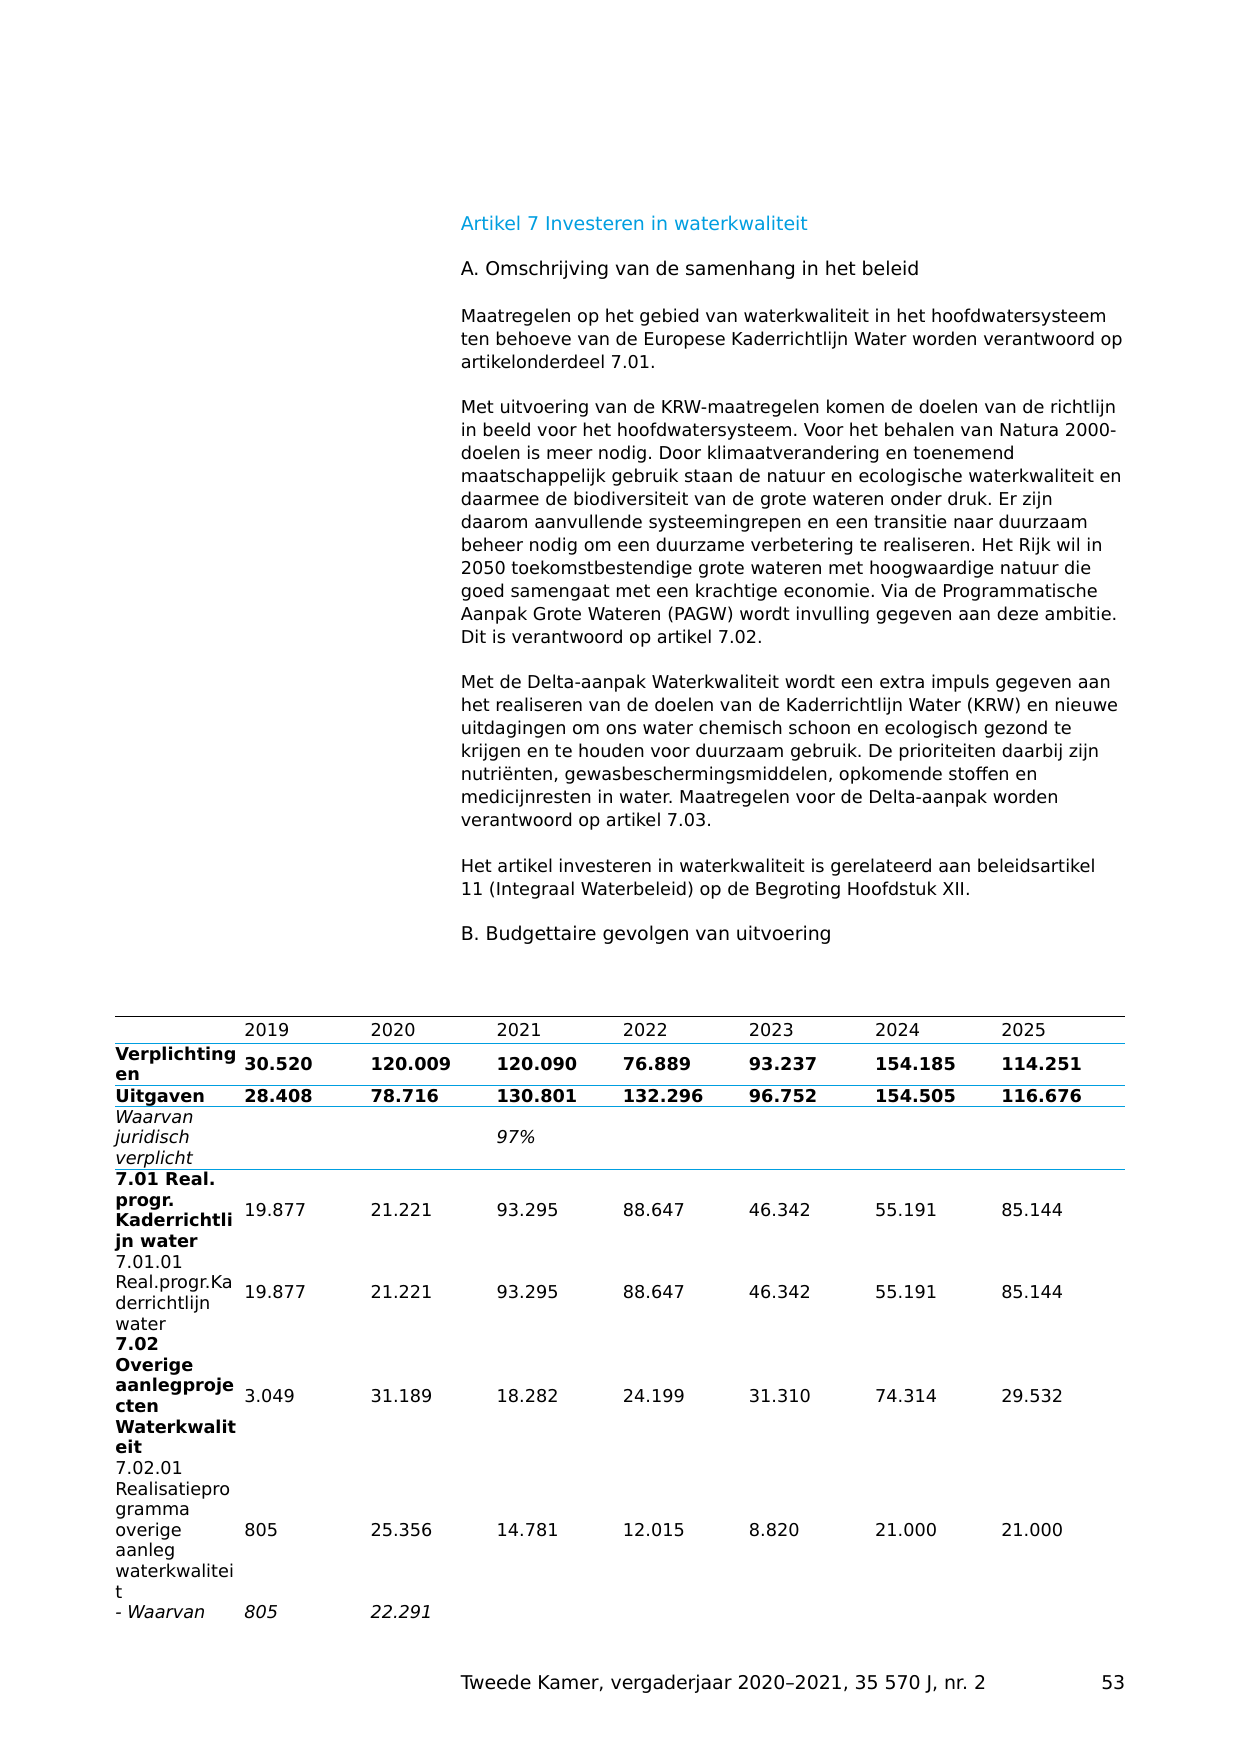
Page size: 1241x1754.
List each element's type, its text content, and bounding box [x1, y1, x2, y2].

table_cell 21.221 [368, 1252, 493, 1334]
table_cell [241, 1107, 367, 1168]
text Maatregelen op het gebied van waterkwaliteit in het hoofdwatersysteem ten behoeve van de Europese Kaderrichtlijn Water worden verantwoord op artikelonderdeel 7.01. [461, 304, 1125, 373]
table_cell 19.877 [241, 1252, 367, 1334]
table_cell 31.189 [368, 1334, 493, 1458]
table_cell [746, 1602, 872, 1623]
table_cell [620, 1107, 746, 1168]
table_cell 25.356 [368, 1458, 493, 1602]
table_cell Verplichtingen [115, 1044, 241, 1085]
table_cell 28.408 [241, 1086, 367, 1106]
table_cell 154.505 [872, 1086, 998, 1106]
table_cell Waarvan juridisch verplicht [115, 1107, 241, 1168]
table_cell [872, 1107, 998, 1168]
table_cell 8.820 [746, 1458, 872, 1602]
table_cell 3.049 [241, 1334, 367, 1458]
table_cell - Waarvan [115, 1602, 241, 1623]
table_cell 132.296 [620, 1086, 746, 1106]
table_cell 88.647 [620, 1170, 746, 1252]
table_cell [872, 1602, 998, 1623]
table_cell [620, 1602, 746, 1623]
table_cell 46.342 [746, 1252, 872, 1334]
table_cell 74.314 [872, 1334, 998, 1458]
table_cell 130.801 [494, 1086, 620, 1106]
table_cell 76.889 [620, 1044, 746, 1085]
table_cell 805 [241, 1458, 367, 1602]
table_cell [368, 1107, 493, 1168]
table_cell 2021 [494, 1017, 620, 1043]
table_cell [998, 1602, 1125, 1623]
table_cell 120.090 [494, 1044, 620, 1085]
table_header Tabel 24 Budgettaire gevolgen van de uitvoering van art. 7 Investeren in waterkwaliteit (bedragen x € 1.000) [115, 968, 1125, 1016]
table_cell 21.000 [998, 1458, 1125, 1602]
table_cell [746, 1107, 872, 1168]
table_cell 21.000 [872, 1458, 998, 1602]
table_cell 21.221 [368, 1170, 493, 1252]
table_cell 31.310 [746, 1334, 872, 1458]
table_cell 93.237 [746, 1044, 872, 1085]
table_cell 2023 [746, 1017, 872, 1043]
table_cell 29.532 [998, 1334, 1125, 1458]
table_cell 2019 [241, 1017, 367, 1043]
table_cell 22.291 [368, 1602, 493, 1623]
title A. Omschrijving van de samenhang in het beleid [461, 258, 1125, 280]
table_cell 2024 [872, 1017, 998, 1043]
table_cell 24.199 [620, 1334, 746, 1458]
table_cell 85.144 [998, 1252, 1125, 1334]
title B. Budgettaire gevolgen van uitvoering [461, 923, 1125, 945]
title Artikel 7 Investeren in waterkwaliteit [461, 213, 1125, 235]
table_cell 19.877 [241, 1170, 367, 1252]
text Met de Delta-aanpak Waterkwaliteit wordt een extra impuls gegeven aan het realiseren van de doelen van de Kaderrichtlijn Water (KRW) en nieuwe uitdagingen om ons water chemisch schoon en ecologisch gezond te krijgen en te houden voor duurzaam gebruik. De prioriteiten daarbij zijn nutriënten, gewasbeschermingsmiddelen, opkomende stoffen en medicijnresten in water. Maatregelen voor de Delta-aanpak worden verantwoord op artikel 7.03. [461, 671, 1125, 831]
table_cell 7.01 Real. progr. Kaderrichtlijn water [115, 1170, 241, 1252]
text Het artikel investeren in waterkwaliteit is gerelateerd aan beleidsartikel 11 (Integraal Waterbeleid) op de Begroting Hoofdstuk XII. [461, 854, 1125, 900]
table_cell 120.009 [368, 1044, 493, 1085]
table_cell 116.676 [998, 1086, 1125, 1106]
table_cell 12.015 [620, 1458, 746, 1602]
table_cell 96.752 [746, 1086, 872, 1106]
table_cell 78.716 [368, 1086, 493, 1106]
table_cell 7.01.01 Real.progr.Kaderrichtlijn water [115, 1252, 241, 1334]
table_cell 2020 [368, 1017, 493, 1043]
table_cell [998, 1107, 1125, 1168]
table_cell 7.02.01 Realisatieprogramma overige aanleg waterkwaliteit [115, 1458, 241, 1602]
table_cell 18.282 [494, 1334, 620, 1458]
table_cell 93.295 [494, 1252, 620, 1334]
text Met uitvoering van de KRW-maatregelen komen de doelen van de richtlijn in beeld voor het hoofdwatersysteem. Voor het behalen va­­­n Natura 2000-doelen is meer nodig. Door klimaatverandering en toenemend maatschappelijk gebruik staan de natuur en ecologische waterkwaliteit en daarmee de biodiversiteit van de grote wateren onder druk. Er zijn daarom aanvullende systeemingrepen en­ een transitie naar duurzaam beheer nodig om een duurzame verbetering te realiseren. Het Rijk wil in 2050 toekomstbestendige grote wateren met hoogwaardige natuur die goed samengaat met een krachtige economie. Via de Programmatische Aanpak Grote Wateren (PAGW) wordt invulling gegeven aan deze ambitie. Dit is verantwoord op artikel 7.02. [461, 396, 1125, 648]
table_cell 97% [494, 1107, 620, 1168]
table_cell 85.144 [998, 1170, 1125, 1252]
table_cell 7.02 Overige aanlegprojecten Waterkwaliteit [115, 1334, 241, 1458]
table_cell [115, 1017, 241, 1043]
table_cell 2022 [620, 1017, 746, 1043]
table_cell 88.647 [620, 1252, 746, 1334]
table_cell 14.781 [494, 1458, 620, 1602]
table_cell Uitgaven [115, 1086, 241, 1106]
table_cell 2025 [998, 1017, 1125, 1043]
table_cell 55.191 [872, 1252, 998, 1334]
table_cell 55.191 [872, 1170, 998, 1252]
table_cell 114.251 [998, 1044, 1125, 1085]
table_cell [494, 1602, 620, 1623]
table_cell 805 [241, 1602, 367, 1623]
table_cell 93.295 [494, 1170, 620, 1252]
table_cell 30.520 [241, 1044, 367, 1085]
table_cell 46.342 [746, 1170, 872, 1252]
table_cell 154.185 [872, 1044, 998, 1085]
